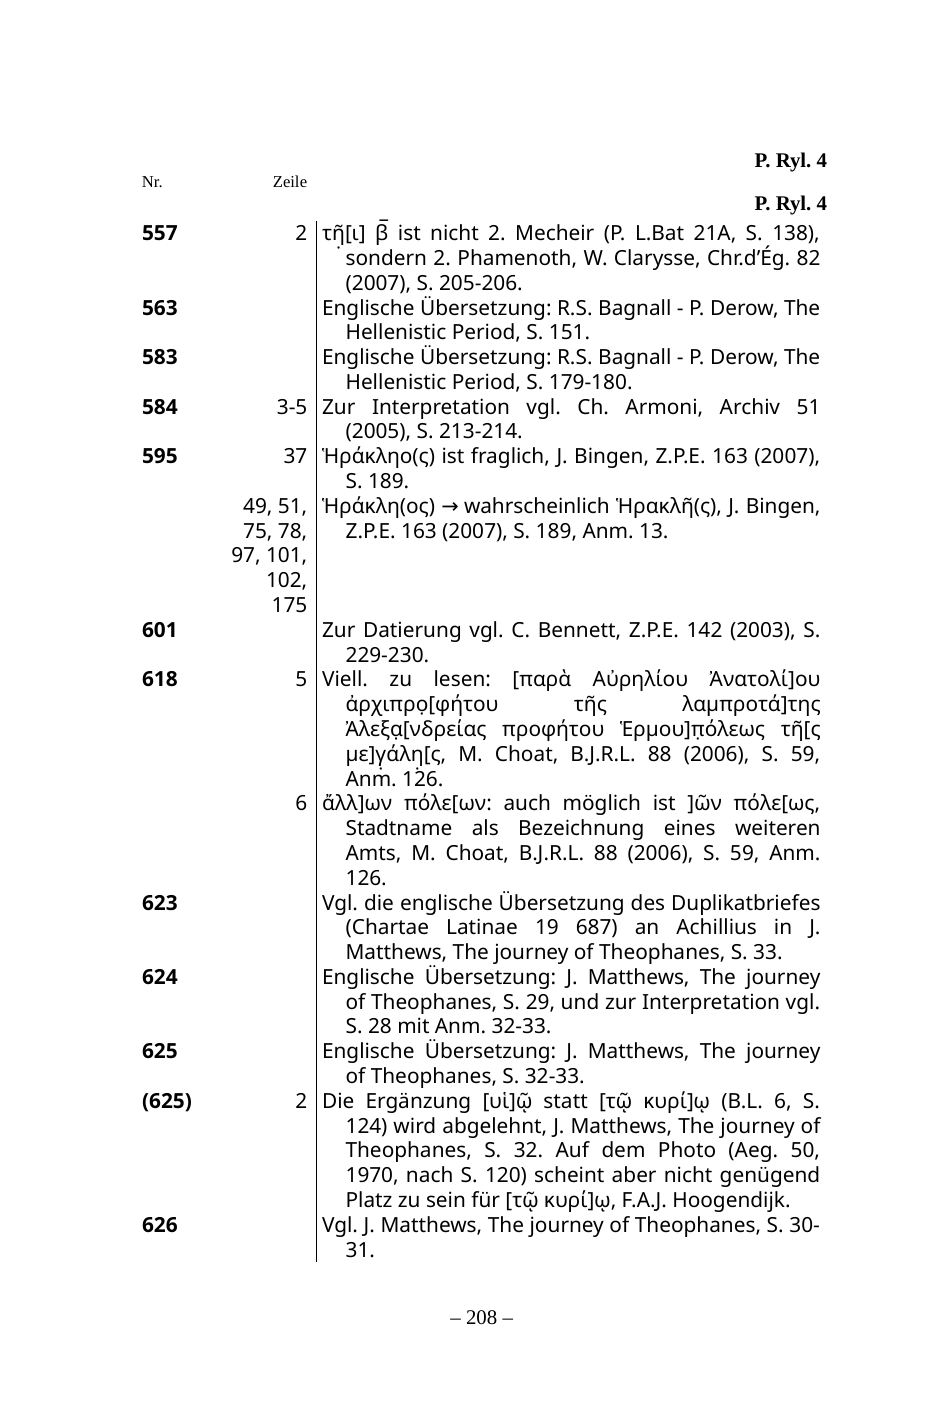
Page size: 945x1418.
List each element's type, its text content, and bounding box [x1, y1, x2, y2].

table_cell Englische Übersetzung: J. Matthews, The journey of Theophanes, S. 32-33. [317, 1039, 827, 1088]
table_cell [136, 791, 224, 890]
table_cell 624 [136, 965, 316, 1039]
table_cell 583 [136, 345, 316, 394]
table_cell Die Ergänzung [υἱ]ῷ statt [τῷ κυρί]ῳ (B.L. 6, S. 124) wird abgelehnt, J. Matthews, The journey of Theophanes, S. 32. Auf dem Photo (Aeg. 50, 1970, nach S. 120) scheint aber nicht genügend Platz zu sein für [τῷ κυρί]ῳ, F.A.J. Hoogendijk. [317, 1089, 827, 1212]
table_cell 563 [136, 295, 316, 345]
table_cell 623 [136, 890, 316, 964]
table_cell Englische Übersetzung: R.S. Bagnall - P. Derow, The Hellenistic Period, S. 179-180. [317, 345, 827, 394]
table_cell 625 [136, 1039, 316, 1088]
table_cell 2 [224, 1089, 316, 1212]
table_cell Zur Interpretation vgl. Ch. Armoni, Archiv 51 (2005), S. 213-214. [317, 394, 827, 444]
table_cell 584 [136, 394, 224, 444]
table_cell Ἡράκληο(ς) ist fraglich, J. Bingen, Z.P.E. 163 (2007), S. 189. [317, 444, 827, 493]
subtitle P. Ryl. 4 [136, 191, 827, 215]
table_cell Viell. zu lesen: [παρὰ Αὐρηλίου Ἀνατολί]ου ἀρχιπρο̣[φήτου τῆς λαμπροτά]της Ἀλεξα̣[νδρείας προφήτου Ἑρμου]π̣όλεως τῆ[ς με]γ̣άλη̣[ς, M. Choat, B.J.R.L. 88 (2006), S. 59, Anm. 126. [317, 667, 827, 791]
table_cell Vgl. die englische Übersetzung des Duplikatbriefes (Chartae Latinae 19 687) an Achillius in J. Matthews, The journey of Theophanes, S. 33. [317, 890, 827, 964]
table_cell 5 [224, 667, 316, 791]
table_header τῆ̣[ι] β̅ ist nicht 2. Mecheir (P. L.Bat 21A, S. 138), sondern 2. Phamenoth, W. Clarysse, Chr.d’Ég. 82 (2007), S. 205-206. [317, 221, 827, 295]
table_cell Englische Übersetzung: R.S. Bagnall - P. Derow, The Hellenistic Period, S. 151. [317, 295, 827, 345]
table_cell Englische Übersetzung: J. Matthews, The journey of Theophanes, S. 29, und zur Interpretation vgl. S. 28 mit Anm. 32-33. [317, 965, 827, 1039]
table_cell 49, 51, 75, 78, 97, 101, 102, 175 [224, 494, 316, 617]
table_header 2 [224, 221, 316, 295]
table_header 557 [136, 221, 224, 295]
table_cell 37 [224, 444, 316, 493]
table_cell Vgl. J. Matthews, The journey of Theophanes, S. 30-31. [317, 1213, 827, 1262]
table_cell 3-5 [224, 394, 316, 444]
table_cell 595 [136, 444, 224, 493]
table_cell Zur Datierung vgl. C. Bennett, Z.P.E. 142 (2003), S. 229-230. [317, 618, 827, 667]
table_cell ἄλλ]ων πόλε[ων: auch möglich ist ]ῶν πόλε[ως, Stadtname als Bezeichnung eines weiteren Amts, M. Choat, B.J.R.L. 88 (2006), S. 59, Anm. 126. [317, 791, 827, 890]
table_cell [136, 494, 224, 617]
table_cell (625) [136, 1089, 224, 1212]
table_cell 6 [224, 791, 316, 890]
table_cell 626 [136, 1213, 316, 1262]
table_cell Ἡράκλη(ος) → wahrscheinlich Ἡρακλῆ(ς), J. Bingen, Z.P.E. 163 (2007), S. 189, Anm. 13. [317, 494, 827, 617]
table_cell 618 [136, 667, 224, 791]
table_cell 601 [136, 618, 316, 667]
